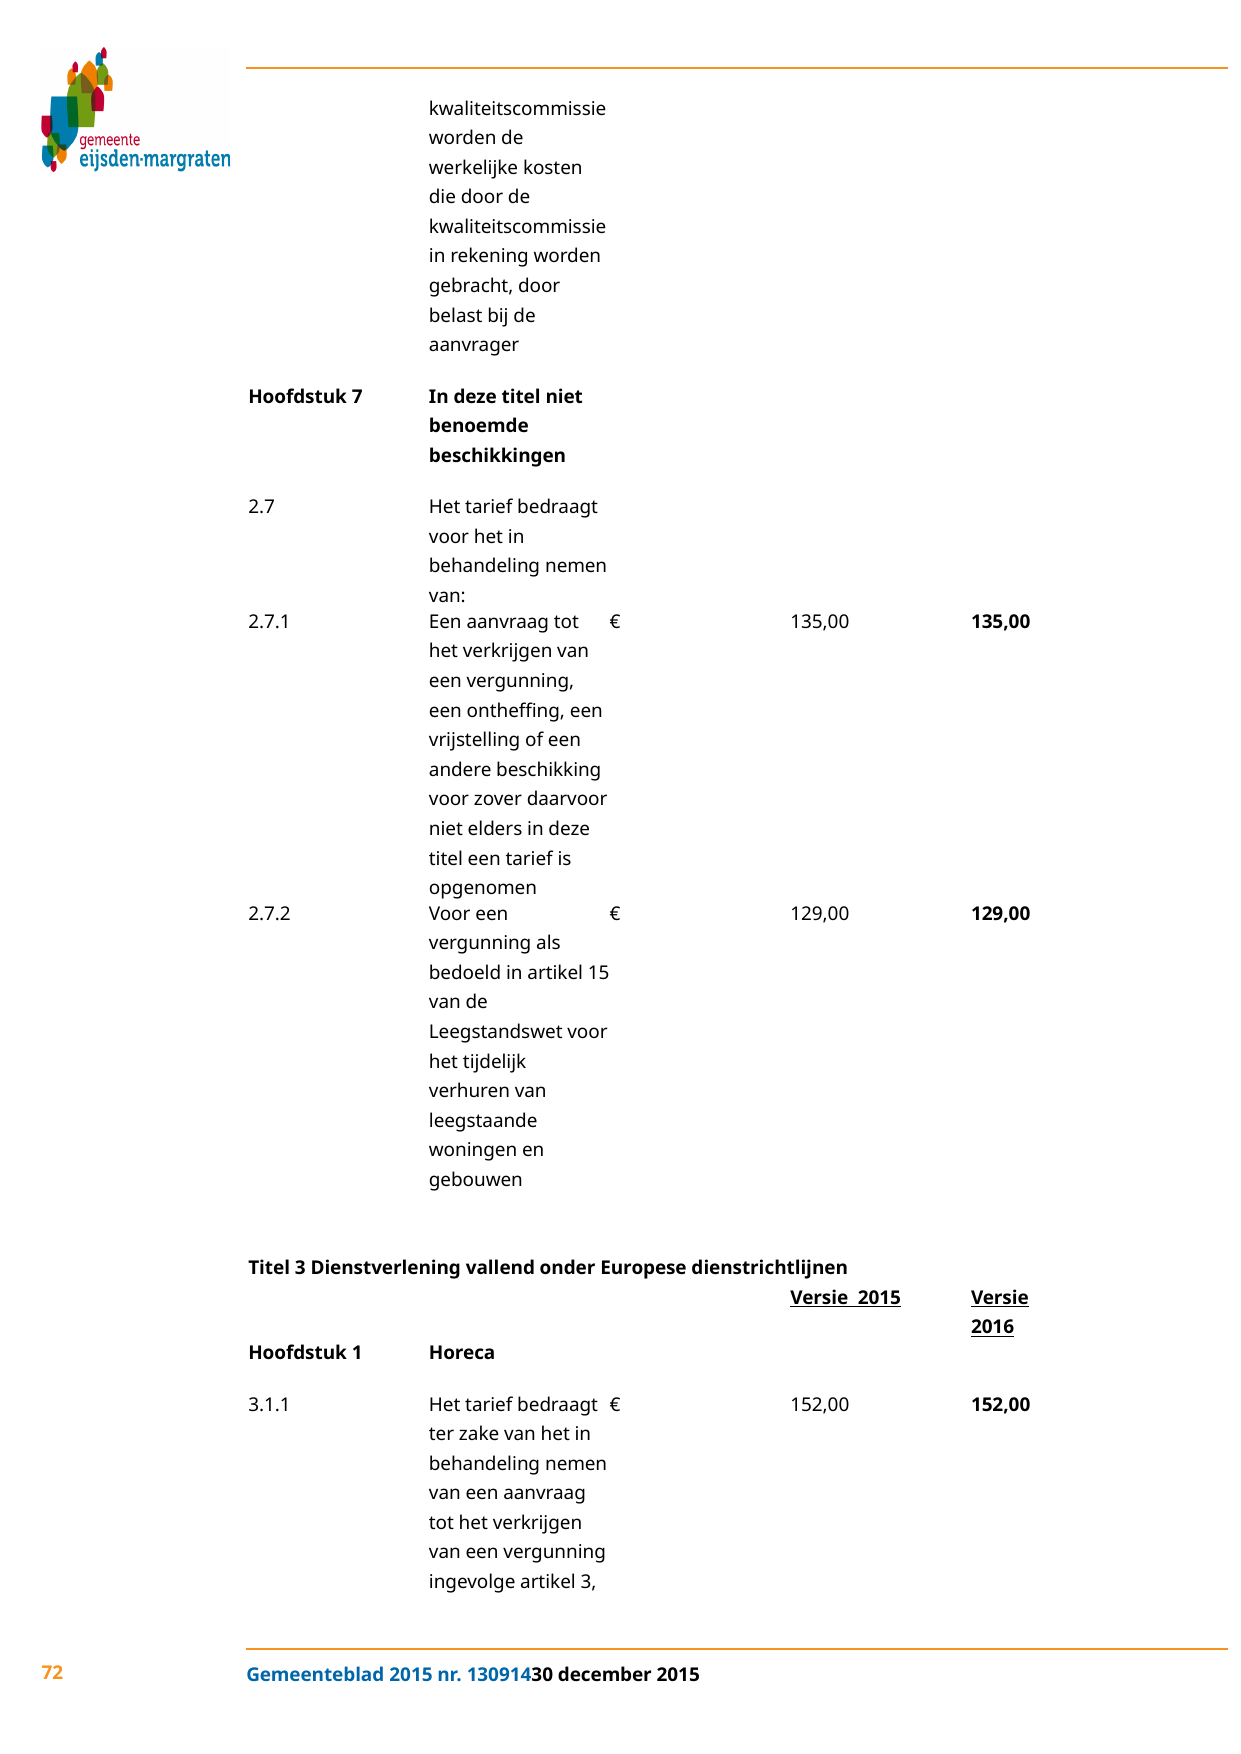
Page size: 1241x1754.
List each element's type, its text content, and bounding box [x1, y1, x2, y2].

table_cell [609, 1365, 790, 1391]
table_cell € [609, 900, 790, 1192]
table_cell [609, 468, 790, 493]
table_cell [971, 468, 1152, 493]
table_cell [790, 468, 971, 493]
table_cell € [609, 608, 790, 900]
table_cell 2.7 [248, 494, 429, 608]
table_cell 3.1.1 [248, 1391, 429, 1594]
table_cell [790, 383, 971, 468]
table_cell Hoofdstuk 7 [248, 383, 429, 468]
text Titel 3 Dienstverlening vallend onder Europese dienstrichtlijnen [248, 1254, 1152, 1280]
table_cell [609, 95, 790, 357]
table_cell Horeca [429, 1339, 609, 1365]
table_cell [248, 468, 429, 493]
table_header Versie 2016 [971, 1284, 1152, 1339]
table_cell [790, 1339, 971, 1365]
table_cell [609, 357, 790, 383]
table_cell [248, 95, 429, 357]
table_cell kwaliteitscommissie worden de werkelijke kosten die door de kwaliteitscommissie in rekening worden gebracht, door belast bij de aanvrager [429, 95, 609, 357]
table_cell 152,00 [971, 1391, 1152, 1594]
table_cell 129,00 [971, 900, 1152, 1192]
table_cell [429, 468, 609, 493]
table_cell [971, 1365, 1152, 1391]
table_cell Het tarief bedraagt voor het in behandeling nemen van: [429, 494, 609, 608]
table_cell 135,00 [971, 608, 1152, 900]
table_cell Hoofdstuk 1 [248, 1339, 429, 1365]
table_cell [790, 357, 971, 383]
table_cell 129,00 [790, 900, 971, 1192]
table_cell [790, 95, 971, 357]
table_cell [429, 1365, 609, 1391]
table_cell € [609, 1391, 790, 1594]
table_cell [971, 1339, 1152, 1365]
table_header [429, 1284, 609, 1339]
table_cell 2.7.2 [248, 900, 429, 1192]
table_cell [790, 494, 971, 608]
table_header Versie 2015 [790, 1284, 971, 1339]
table_cell [248, 357, 429, 383]
table_cell 135,00 [790, 608, 971, 900]
table_header [248, 1284, 429, 1339]
table_cell [971, 383, 1152, 468]
table_cell [248, 1365, 429, 1391]
table_cell [609, 494, 790, 608]
table_cell [971, 357, 1152, 383]
table_cell [790, 1365, 971, 1391]
table_cell Een aanvraag tot het verkrijgen van een vergunning, een ontheffing, een vrijstelling of een andere beschikking voor zover daarvoor niet elders in deze titel een tarief is opgenomen [429, 608, 609, 900]
picture [41, 47, 231, 172]
table_cell 152,00 [790, 1391, 971, 1594]
table_header [609, 1284, 790, 1339]
table_cell [971, 494, 1152, 608]
table_cell [971, 95, 1152, 357]
table_cell In deze titel niet benoemde beschikkingen [429, 383, 609, 468]
table_cell Het tarief bedraagt ter zake van het in behandeling nemen van een aanvraag tot het verkrijgen van een vergunning ingevolge artikel 3, [429, 1391, 609, 1594]
table_cell [429, 357, 609, 383]
table_cell [609, 1339, 790, 1365]
table_cell Voor een vergunning als bedoeld in artikel 15 van de Leegstandswet voor het tijdelijk verhuren van leegstaande woningen en gebouwen [429, 900, 609, 1192]
table_cell [609, 383, 790, 468]
table_cell 2.7.1 [248, 608, 429, 900]
